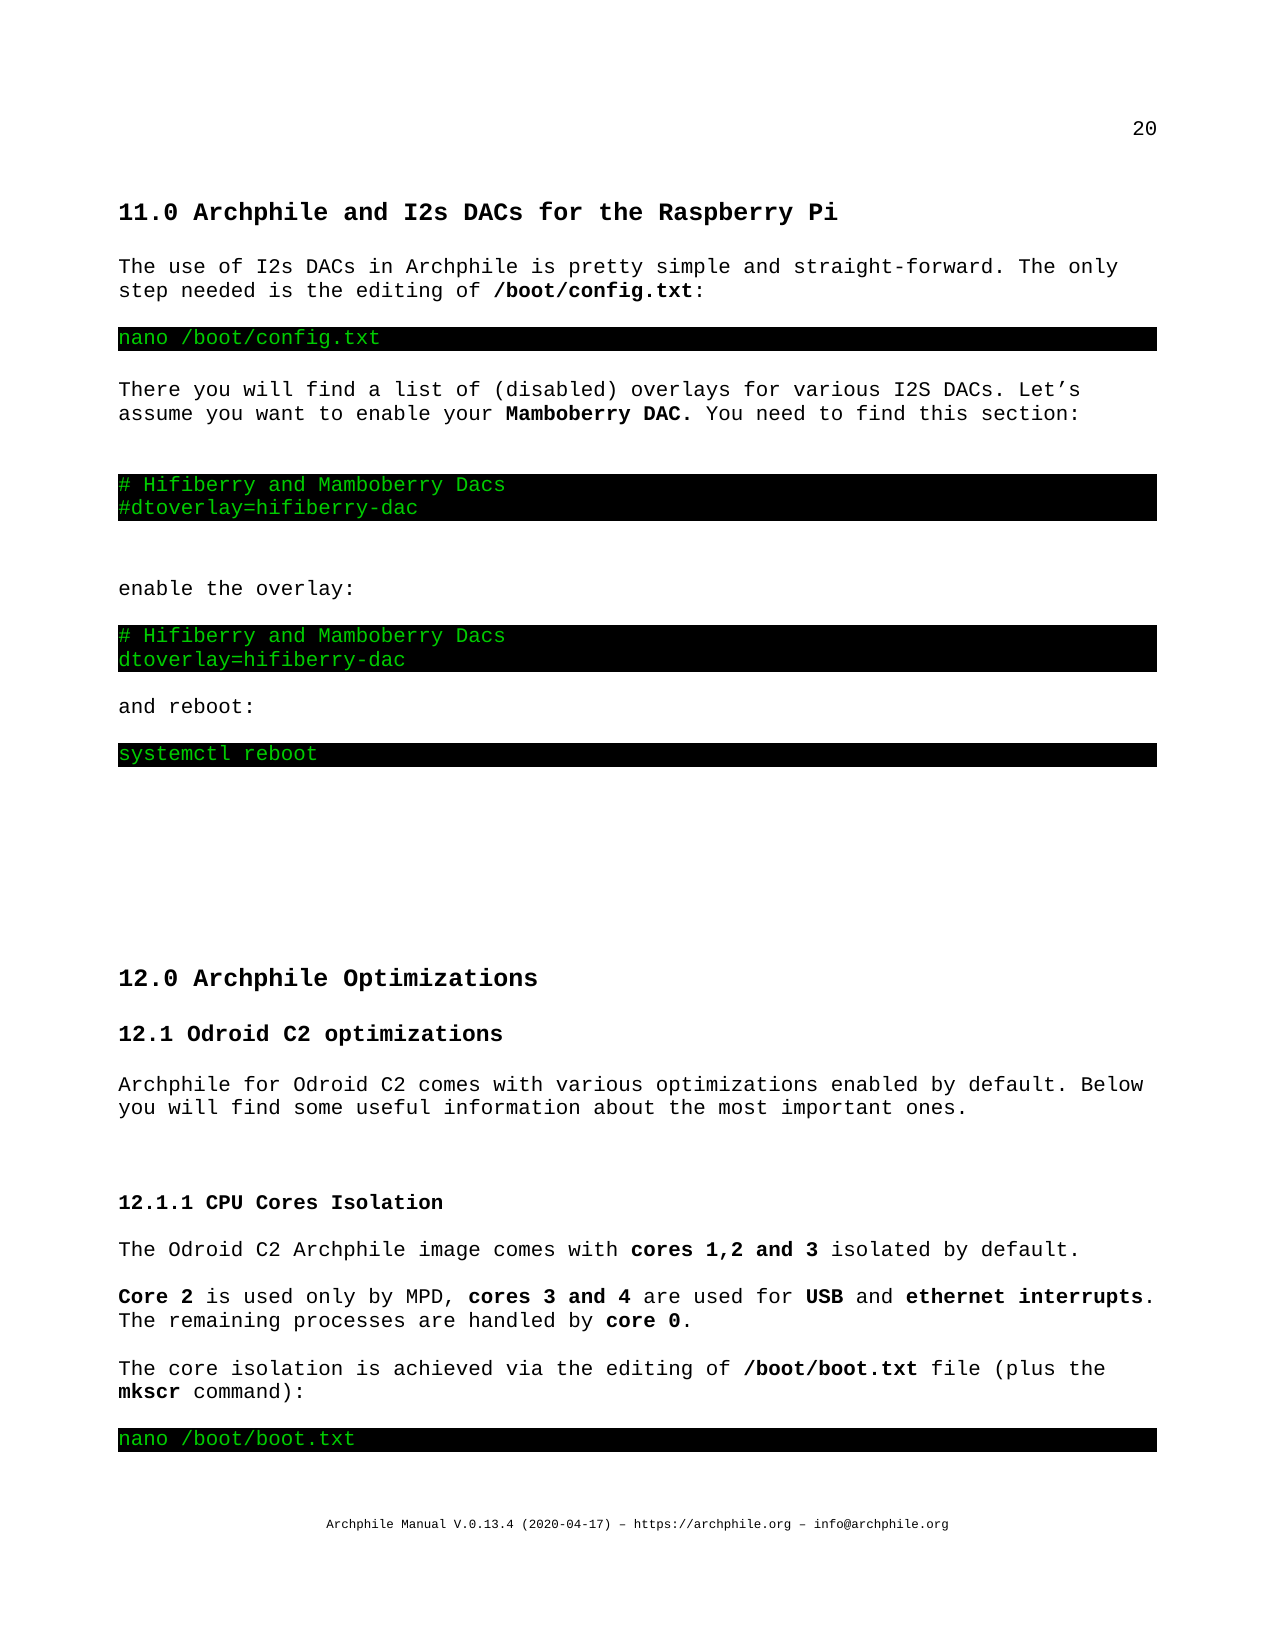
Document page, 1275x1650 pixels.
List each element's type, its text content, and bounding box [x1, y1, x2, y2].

text 12.1.1 CPU Cores Isolation [118, 1192, 1157, 1216]
text and reboot: [118, 696, 1157, 719]
text # Hifiberry and Mamboberry Dacs [118, 625, 1157, 649]
text The core isolation is achieved via the editing of /boot/boot.txt file (plus the mkscr command): [118, 1357, 1157, 1405]
text The use of I2s DACs in Archphile is pretty simple and straight-forward. The only step needed is the editing of /boot/config.txt: [118, 256, 1157, 303]
text nano /boot/boot.txt [118, 1428, 1157, 1452]
text 12.0 Archphile Optimizations [118, 965, 1157, 993]
text systemctl reboot [118, 743, 1157, 767]
text There you will find a list of (disabled) overlays for various I2S DACs. Let’s assume you want to enable your Mamboberry DAC. You need to find this section: [118, 379, 1157, 426]
text # Hifiberry and Mamboberry Dacs [118, 474, 1157, 497]
text nano /boot/config.txt [118, 327, 1157, 351]
text The Odroid C2 Archphile image comes with cores 1,2 and 3 isolated by default. [118, 1239, 1157, 1263]
text 11.0 Archphile and I2s DACs for the Raspberry Pi [118, 199, 1157, 228]
text 12.1 Odroid C2 optimizations [118, 1022, 1157, 1048]
text dtoverlay=hifiberry-dac [118, 649, 1157, 672]
text enable the overlay: [118, 578, 1157, 601]
text #dtoverlay=hifiberry-dac [118, 497, 1157, 521]
text Archphile for Odroid C2 comes with various optimizations enabled by default. Below you will find some useful information about the most important ones. [118, 1074, 1157, 1121]
text Core 2 is used only by MPD, cores 3 and 4 are used for USB and ethernet interrupts. The remaining processes are handled by core 0. [118, 1287, 1157, 1334]
